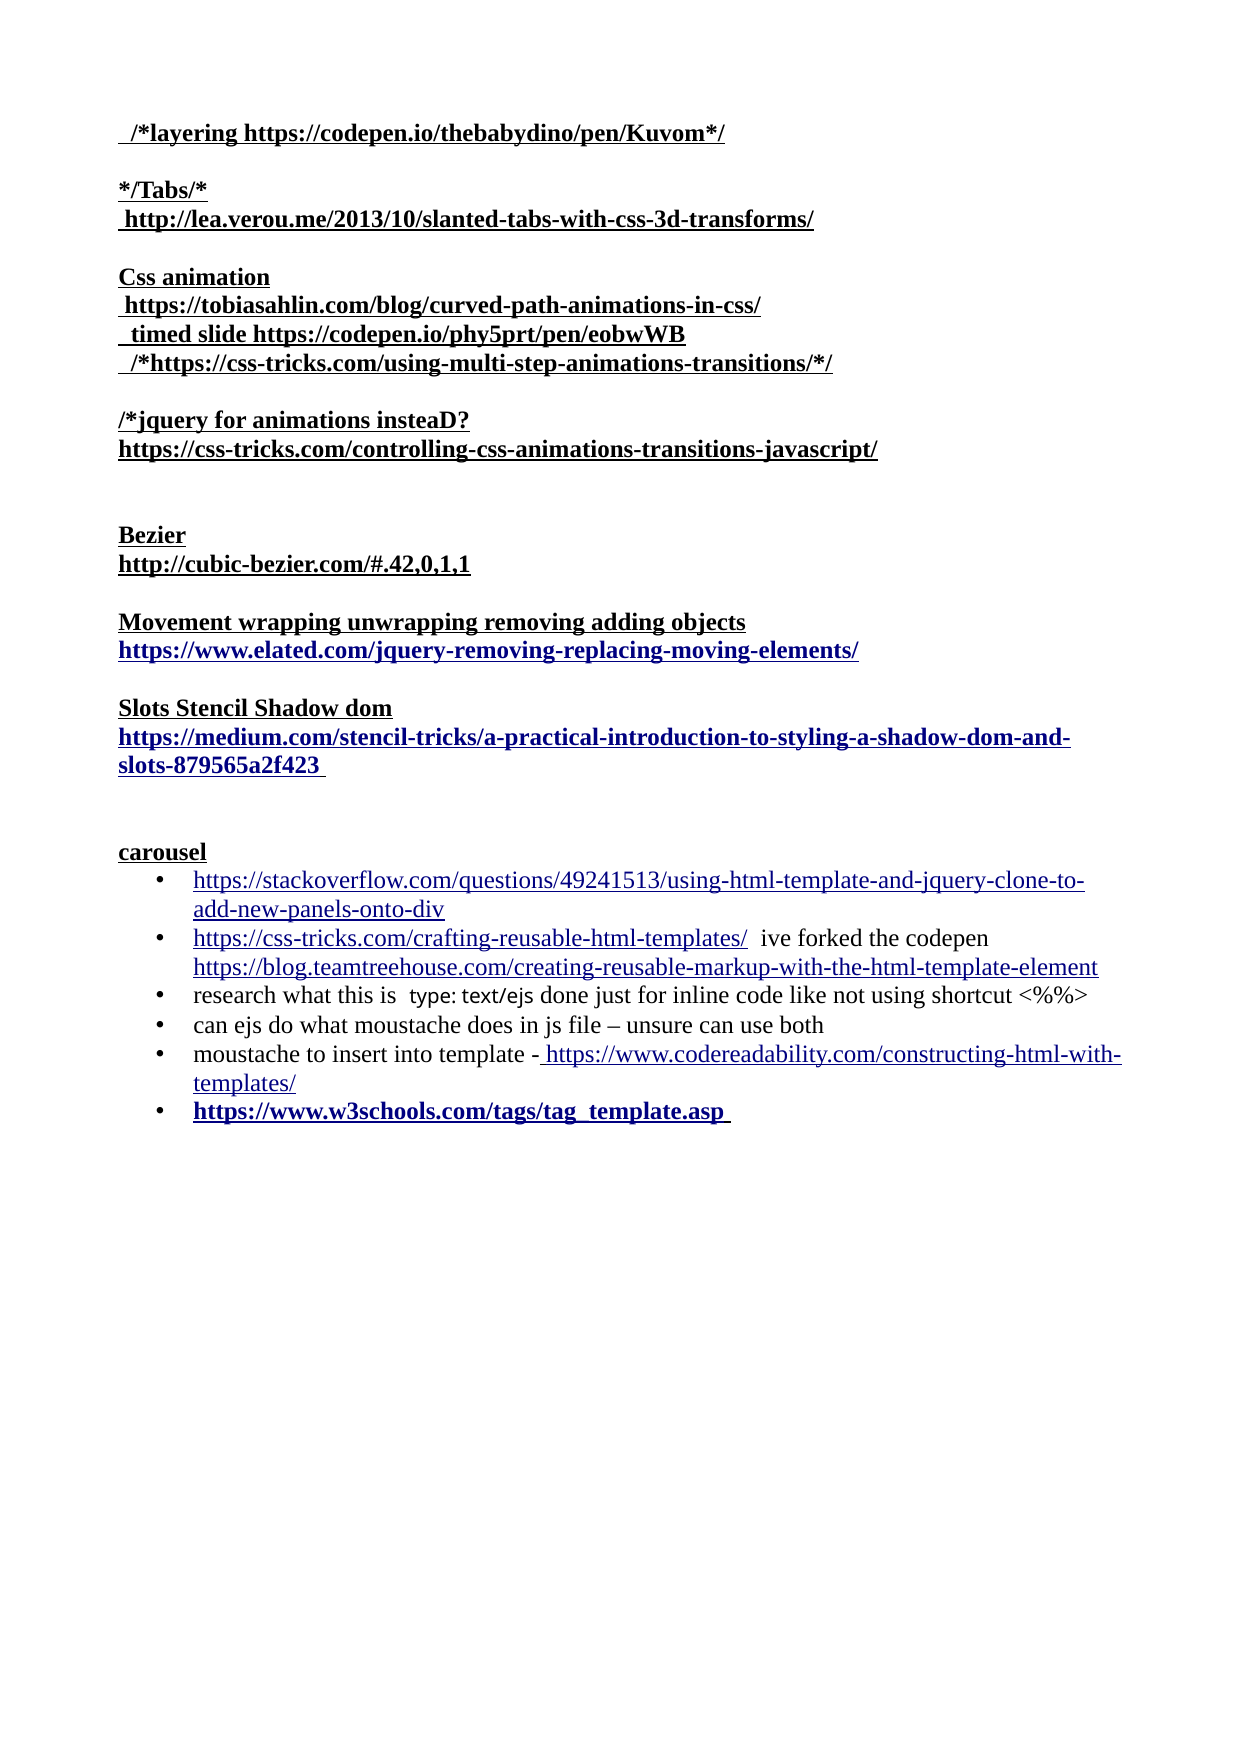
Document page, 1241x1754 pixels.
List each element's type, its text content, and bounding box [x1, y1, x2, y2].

text /*https://css-tricks.com/using-multi-step-animations-transitions/*/ [118, 348, 1122, 377]
text Movement wrapping unwrapping removing adding objects [118, 607, 1122, 636]
list moustache to insert into template - https://www.codereadability.com/constructing-html-with-templates/ [156, 1039, 1122, 1096]
list https://stackoverflow.com/questions/49241513/using-html-template-and-jquery-clone-to-add-new-panels-onto-div [156, 866, 1122, 923]
text timed slide https://codepen.io/phy5prt/pen/eobwWB [118, 319, 1122, 348]
text http://cubic-bezier.com/#.42,0,1,1 [118, 549, 1122, 578]
text /*layering https://codepen.io/thebabydino/pen/Kuvom*/ [118, 118, 1122, 147]
text Bezier [118, 521, 1122, 549]
text */Tabs/* [118, 176, 1122, 204]
text /*jquery for animations insteaD? [118, 406, 1122, 434]
text https://tobiasahlin.com/blog/curved-path-animations-in-css/ [118, 291, 1122, 319]
text carousel [118, 837, 1122, 866]
list can ejs do what moustache does in js file – unsure can use both [156, 1010, 1122, 1039]
text https://medium.com/stencil-tricks/a-practical-introduction-to-styling-a-shadow-dom-and-slots-879565a2f423 [118, 722, 1122, 779]
text https://www.elated.com/jquery-removing-replacing-moving-elements/ [118, 636, 1122, 664]
text Slots Stencil Shadow dom [118, 693, 1122, 722]
list https://www.w3schools.com/tags/tag_template.asp [156, 1096, 1122, 1125]
list research what this is type: text/ejs done just for inline code like not using shortcut <%%> [156, 981, 1122, 1010]
list https://css-tricks.com/crafting-reusable-html-templates/ ive forked the codepen https://blog.teamtreehouse.com/creating-reusable-markup-with-the-html-template-element [156, 923, 1122, 981]
text Css animation [118, 262, 1122, 291]
text https://css-tricks.com/controlling-css-animations-transitions-javascript/ [118, 434, 1122, 463]
text http://lea.verou.me/2013/10/slanted-tabs-with-css-3d-transforms/ [118, 204, 1122, 233]
